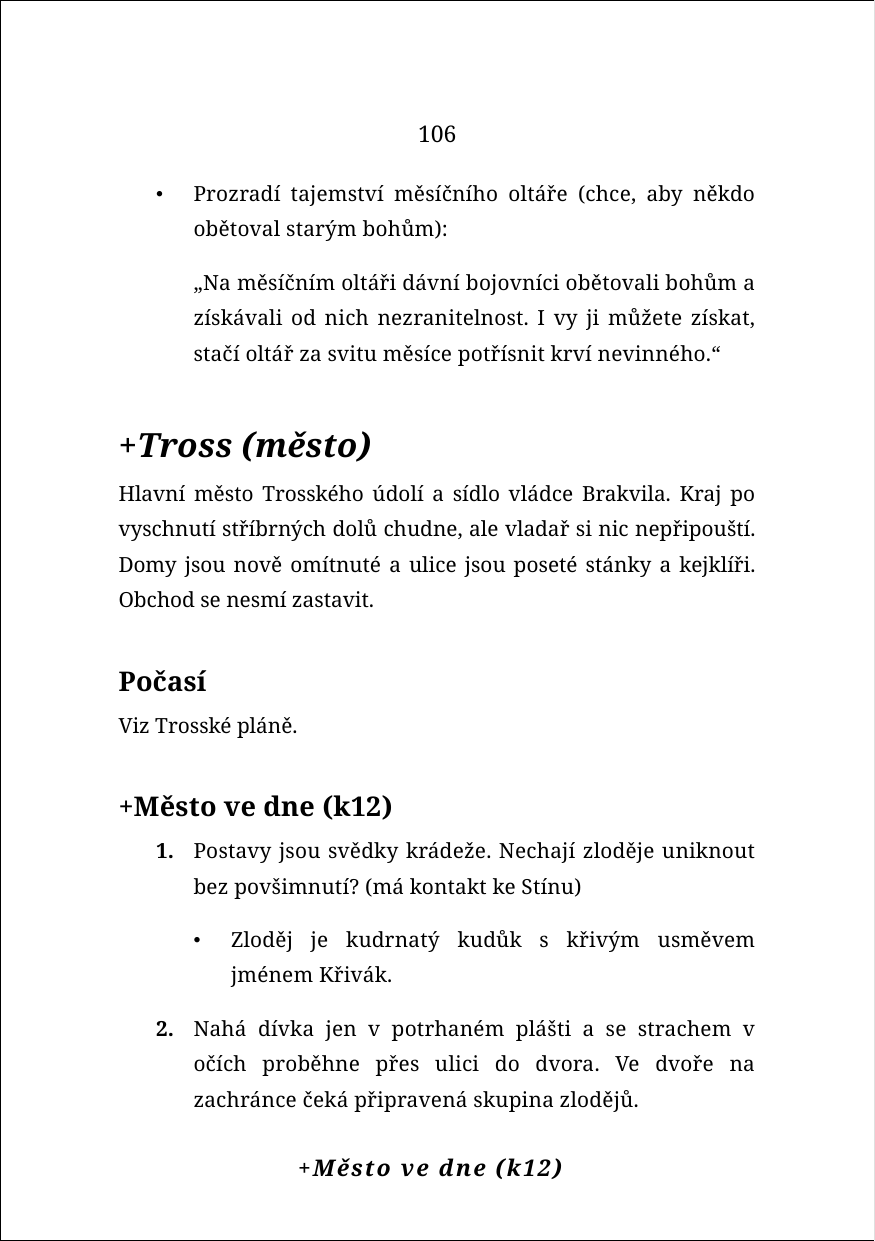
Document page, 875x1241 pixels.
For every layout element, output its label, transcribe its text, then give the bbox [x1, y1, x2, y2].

subtitle +Město ve dne (k12) [118, 788, 756, 824]
subtitle Počasí [118, 662, 756, 699]
list Prozradí tajemství měsíčního oltáře (chce, aby někdo obětoval starým bohům): [156, 179, 756, 243]
list Zloděj je kudrnatý kudůk s křivým usměvem jménem Křivák. [193, 925, 756, 989]
list Postavy jsou svědky krádeže. Nechají zloděje uniknout bez povšimnutí? (má kontakt ke Stínu) [156, 836, 756, 900]
text Viz Trosské pláně. [118, 711, 756, 739]
text Hlavní město Trosského údolí a sídlo vládce Brakvila. Kraj po vyschnutí stříbrných dolů chudne, ale vladař si nic nepřipouští. Domy jsou nově omítnuté a ulice jsou poseté stánky a kejklíři. Obchod se nesmí zastavit. [118, 479, 756, 614]
list „Na měsíčním oltáři dávní bojovníci obětovali bohům a získávali od nich nezranitelnost. I vy ji můžete získat, stačí oltář za svitu měsíce potřísnit krví nevinného.“ [156, 268, 756, 367]
list Nahá dívka jen v potrhaném plášti a se strachem v očích proběhne přes ulici do dvora. Ve dvoře na zachránce čeká připravená skupina zlodějů. [156, 1014, 756, 1113]
subtitle +Tross (město) [118, 422, 756, 467]
